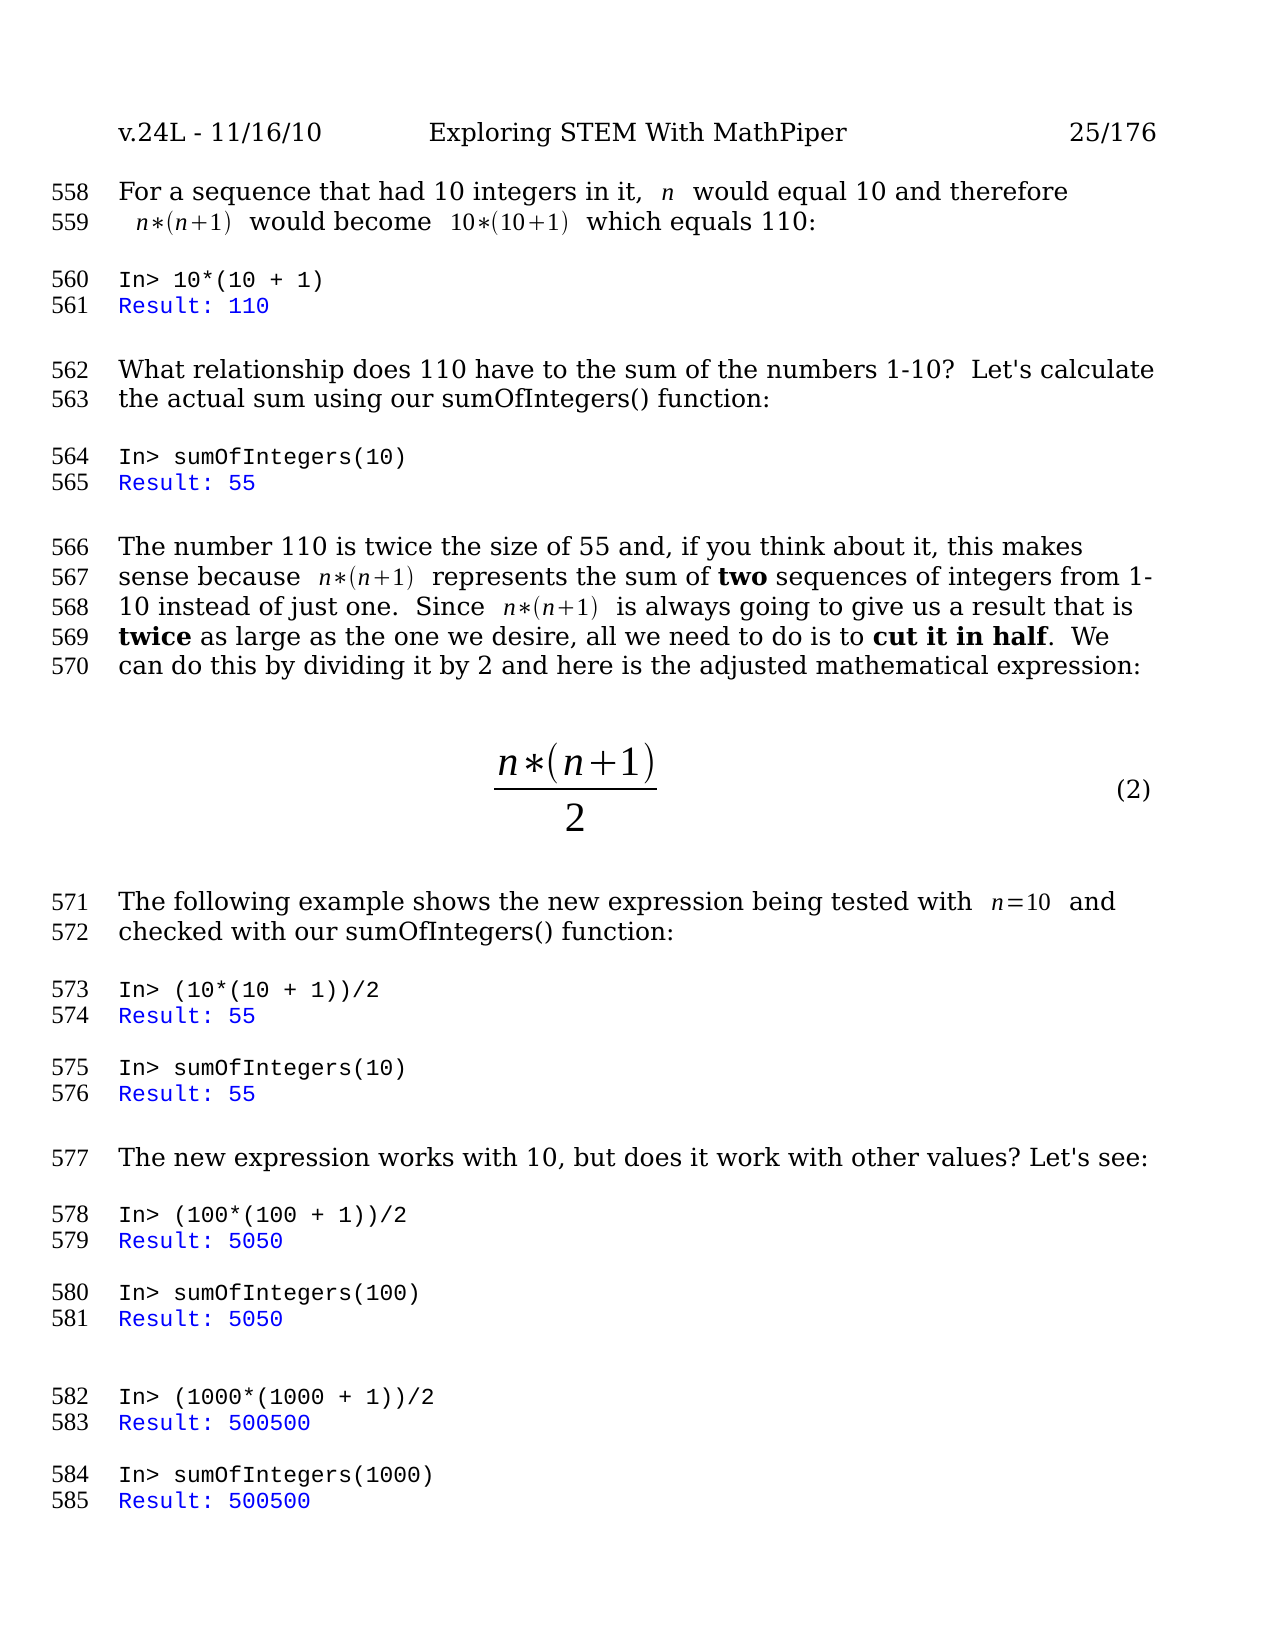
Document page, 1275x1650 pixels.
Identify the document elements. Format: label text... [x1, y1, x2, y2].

text In> (100*(100 + 1))/2 [118, 1204, 1157, 1230]
text In> sumOfIntegers(10) [118, 446, 1157, 472]
text In> sumOfIntegers(100) [118, 1282, 1157, 1308]
text Result: 500500 [118, 1489, 1157, 1515]
text In> sumOfIntegers(1000) [118, 1463, 1157, 1489]
text What relationship does 110 have to the sum of the numbers 1-10? Let's calculate the actual sum using our sumOfIntegers() function: [118, 355, 1157, 414]
text In> sumOfIntegers(10) [118, 1056, 1157, 1082]
text The following example shows the new expression being tested withand checked with our sumOfIntegers() function: [118, 887, 1157, 946]
text In> (10*(10 + 1))/2 [118, 978, 1157, 1004]
table_header [118, 731, 1041, 849]
text Result: 55 [118, 1004, 1157, 1030]
text Result: 500500 [118, 1411, 1157, 1437]
text Result: 55 [118, 1082, 1157, 1108]
text In> 10*(10 + 1) [118, 269, 1157, 294]
text Result: 55 [118, 472, 1157, 498]
text The new expression works with 10, but does it work with other values? Let's see: [118, 1143, 1157, 1172]
text Result: 5050 [118, 1230, 1157, 1256]
text The number 110 is twice the size of 55 and, if you think about it, this makes sense becauserepresents the sum of two sequences of integers from 1-10 instead of just one. Sinceis always going to give us a result that is twice as large as the one we desire, all we need to do is to cut it in half. We can do this by dividing it by 2 and here is the adjusted mathematical expression: [118, 532, 1157, 680]
text In> (1000*(1000 + 1))/2 [118, 1385, 1157, 1411]
text Result: 110 [118, 294, 1157, 321]
text For a sequence that had 10 integers in it,would equal 10 and thereforewould becomewhich equals 110: [118, 177, 1157, 237]
table_header (2) [1041, 731, 1157, 849]
text Result: 5050 [118, 1308, 1157, 1333]
